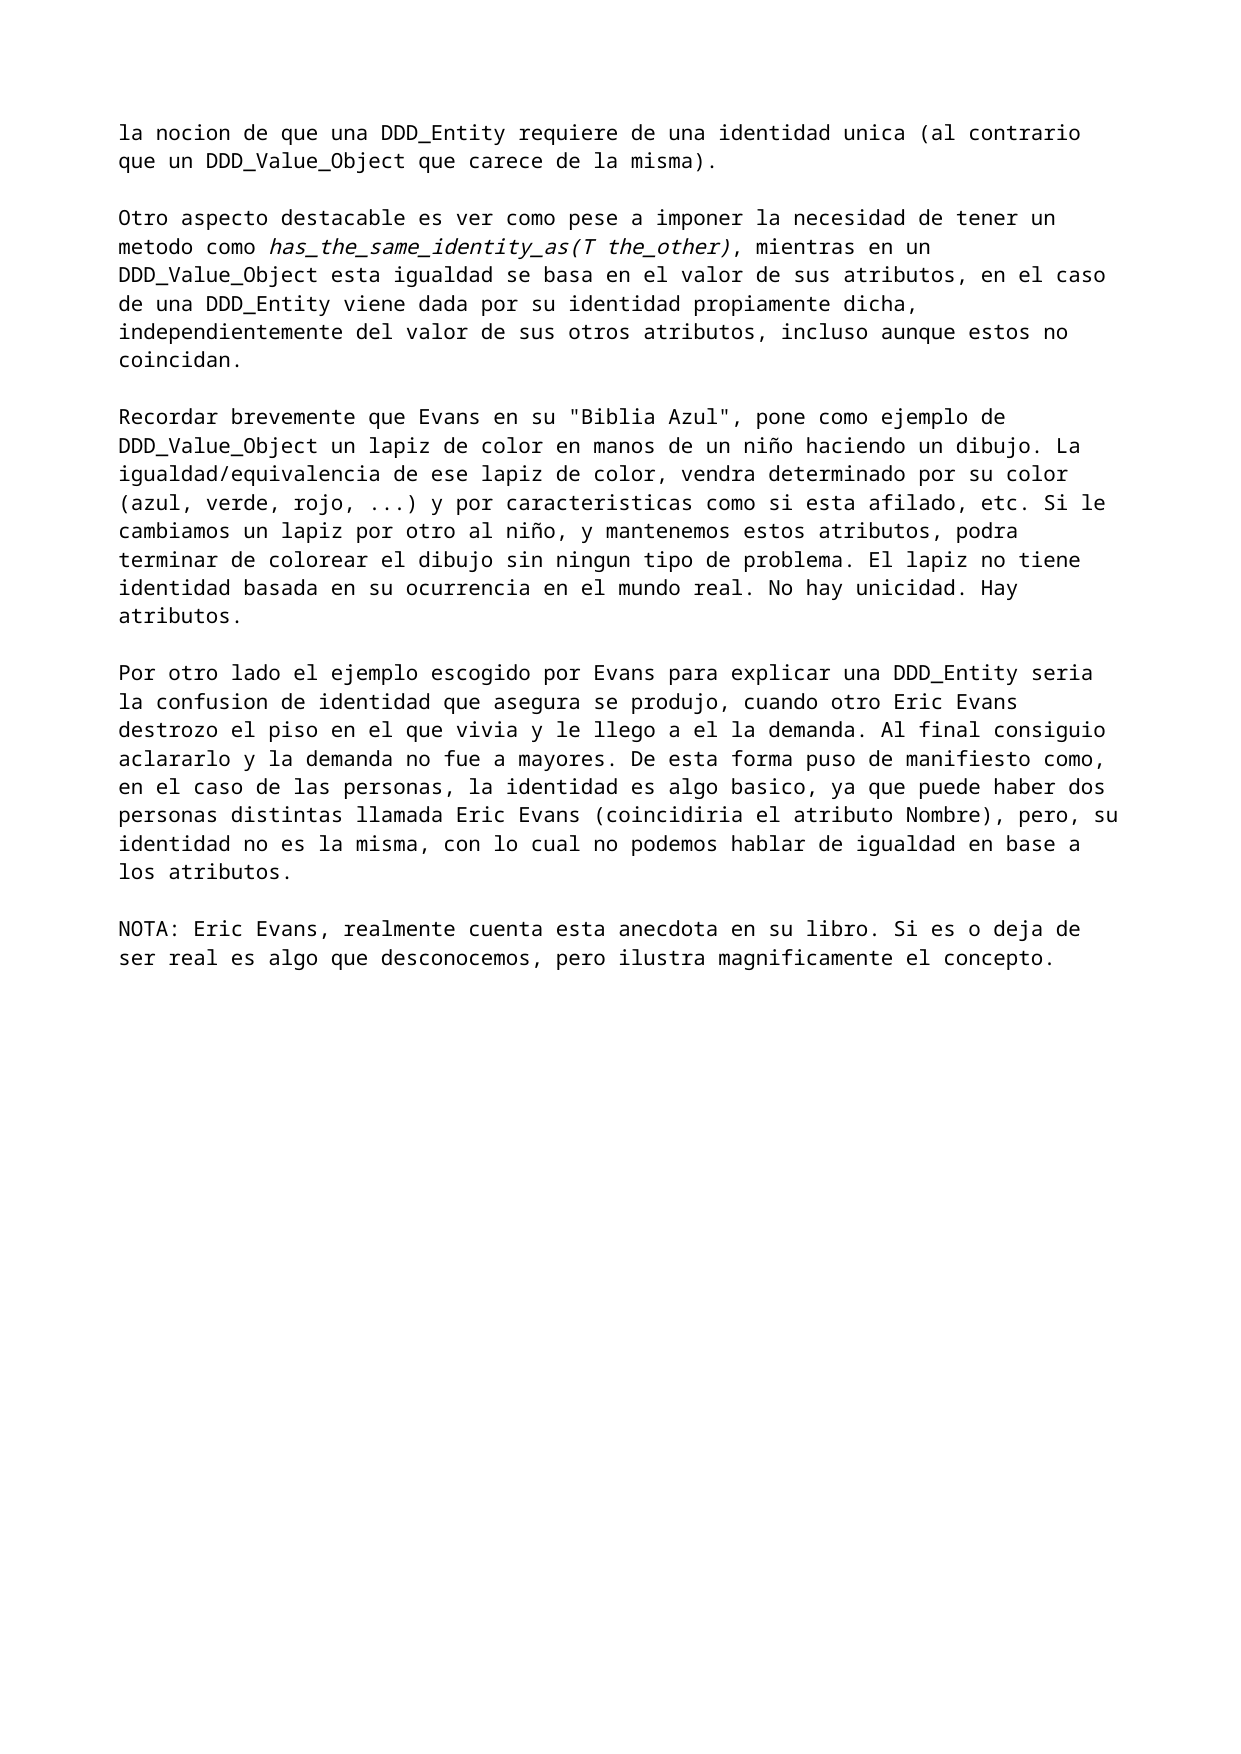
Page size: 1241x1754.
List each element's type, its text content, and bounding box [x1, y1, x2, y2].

text Recordar brevemente que Evans en su "Biblia Azul", pone como ejemplo de DDD_Value_Object un lapiz de color en manos de un niño haciendo un dibujo. La igualdad/equivalencia de ese lapiz de color, vendra determinado por su color (azul, verde, rojo, ...) y por caracteristicas como si esta afilado, etc. Si le cambiamos un lapiz por otro al niño, y mantenemos estos atributos, podra terminar de colorear el dibujo sin ningun tipo de problema. El lapiz no tiene identidad basada en su ocurrencia en el mundo real. No hay unicidad. Hay atributos. [118, 402, 1122, 630]
text la nocion de que una DDD_Entity requiere de una identidad unica (al contrario que un DDD_Value_Object que carece de la misma). [118, 118, 1122, 175]
text NOTA: Eric Evans, realmente cuenta esta anecdota en su libro. Si es o deja de ser real es algo que desconocemos, pero ilustra magnificamente el concepto. [118, 914, 1122, 971]
text Otro aspecto destacable es ver como pese a imponer la necesidad de tener un metodo como has_the_same_identity_as(T the_other), mientras en un DDD_Value_Object esta igualdad se basa en el valor de sus atributos, en el caso de una DDD_Entity viene dada por su identidad propiamente dicha, independientemente del valor de sus otros atributos, incluso aunque estos no coincidan. [118, 203, 1122, 374]
text Por otro lado el ejemplo escogido por Evans para explicar una DDD_Entity seria la confusion de identidad que asegura se produjo, cuando otro Eric Evans destrozo el piso en el que vivia y le llego a el la demanda. Al final consiguio aclararlo y la demanda no fue a mayores. De esta forma puso de manifiesto como, en el caso de las personas, la identidad es algo basico, ya que puede haber dos personas distintas llamada Eric Evans (coincidiria el atributo Nombre), pero, su identidad no es la misma, con lo cual no podemos hablar de igualdad en base a los atributos. [118, 658, 1122, 886]
